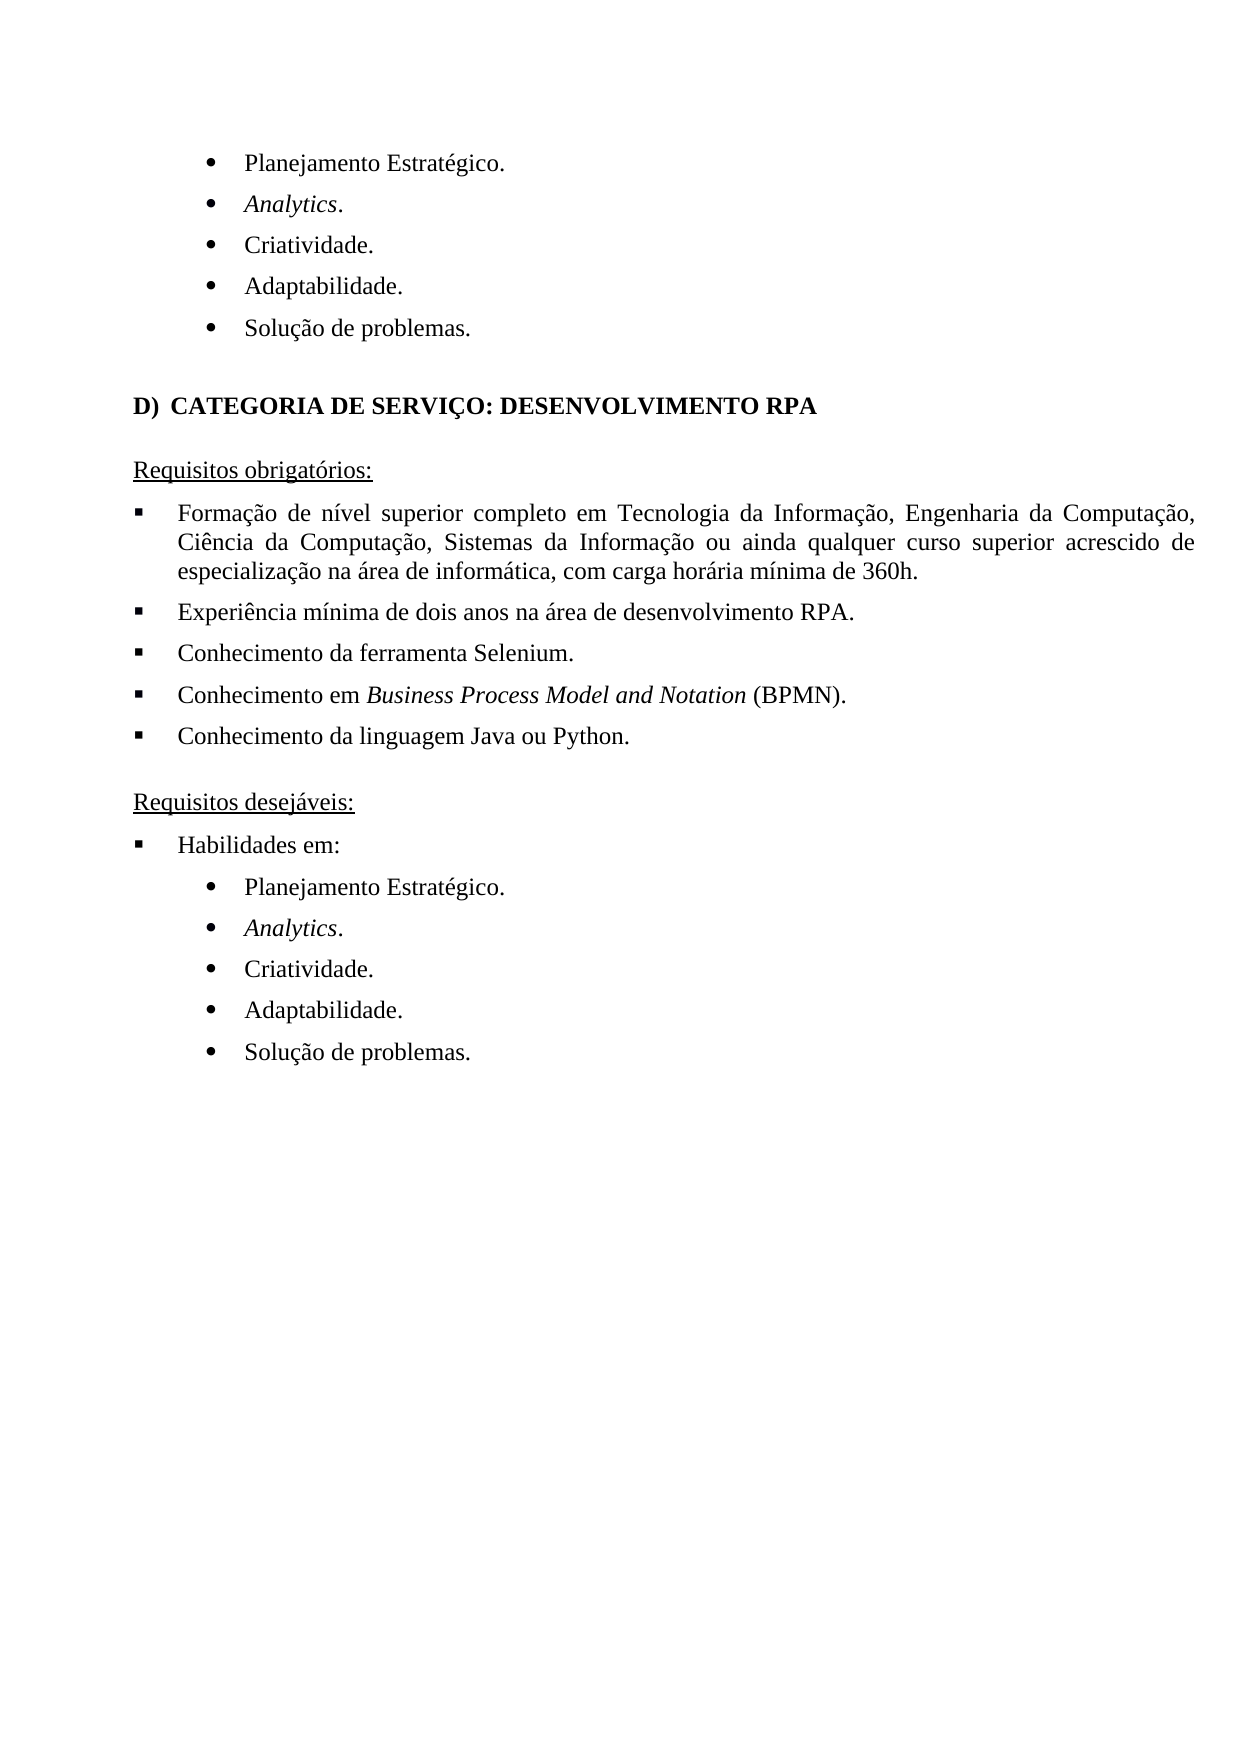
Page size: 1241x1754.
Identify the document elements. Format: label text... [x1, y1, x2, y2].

list Formação de nível superior completo em Tecnologia da Informação, Engenharia da Computação, Ciência da Computação, Sistemas da Informação ou ainda qualquer curso superior acrescido de especialização na área de informática, com carga horária mínima de 360h. [133, 498, 1196, 585]
list Conhecimento em Business Process Model and Notation (BPMN). [133, 680, 1196, 708]
list Criatividade. [207, 230, 1196, 259]
list Adaptabilidade. [207, 995, 1196, 1024]
list Analytics. [207, 189, 1196, 218]
list CATEGORIA DE SERVIÇO: DESENVOLVIMENTO RPA [133, 391, 1196, 420]
list Analytics. [207, 913, 1196, 942]
list Habilidades em: [133, 830, 1196, 859]
text Requisitos desejáveis: [133, 787, 1196, 816]
list Planejamento Estratégico. [207, 148, 1196, 176]
list Experiência mínima de dois anos na área de desenvolvimento RPA. [133, 597, 1196, 626]
list Adaptabilidade. [207, 271, 1196, 300]
list Criatividade. [207, 954, 1196, 983]
list Conhecimento da ferramenta Selenium. [133, 638, 1196, 667]
list Solução de problemas. [207, 313, 1196, 341]
text Requisitos obrigatórios: [133, 455, 1196, 484]
list Solução de problemas. [207, 1037, 1196, 1065]
list Planejamento Estratégico. [207, 872, 1196, 900]
list Conhecimento da linguagem Java ou Python. [133, 721, 1196, 750]
